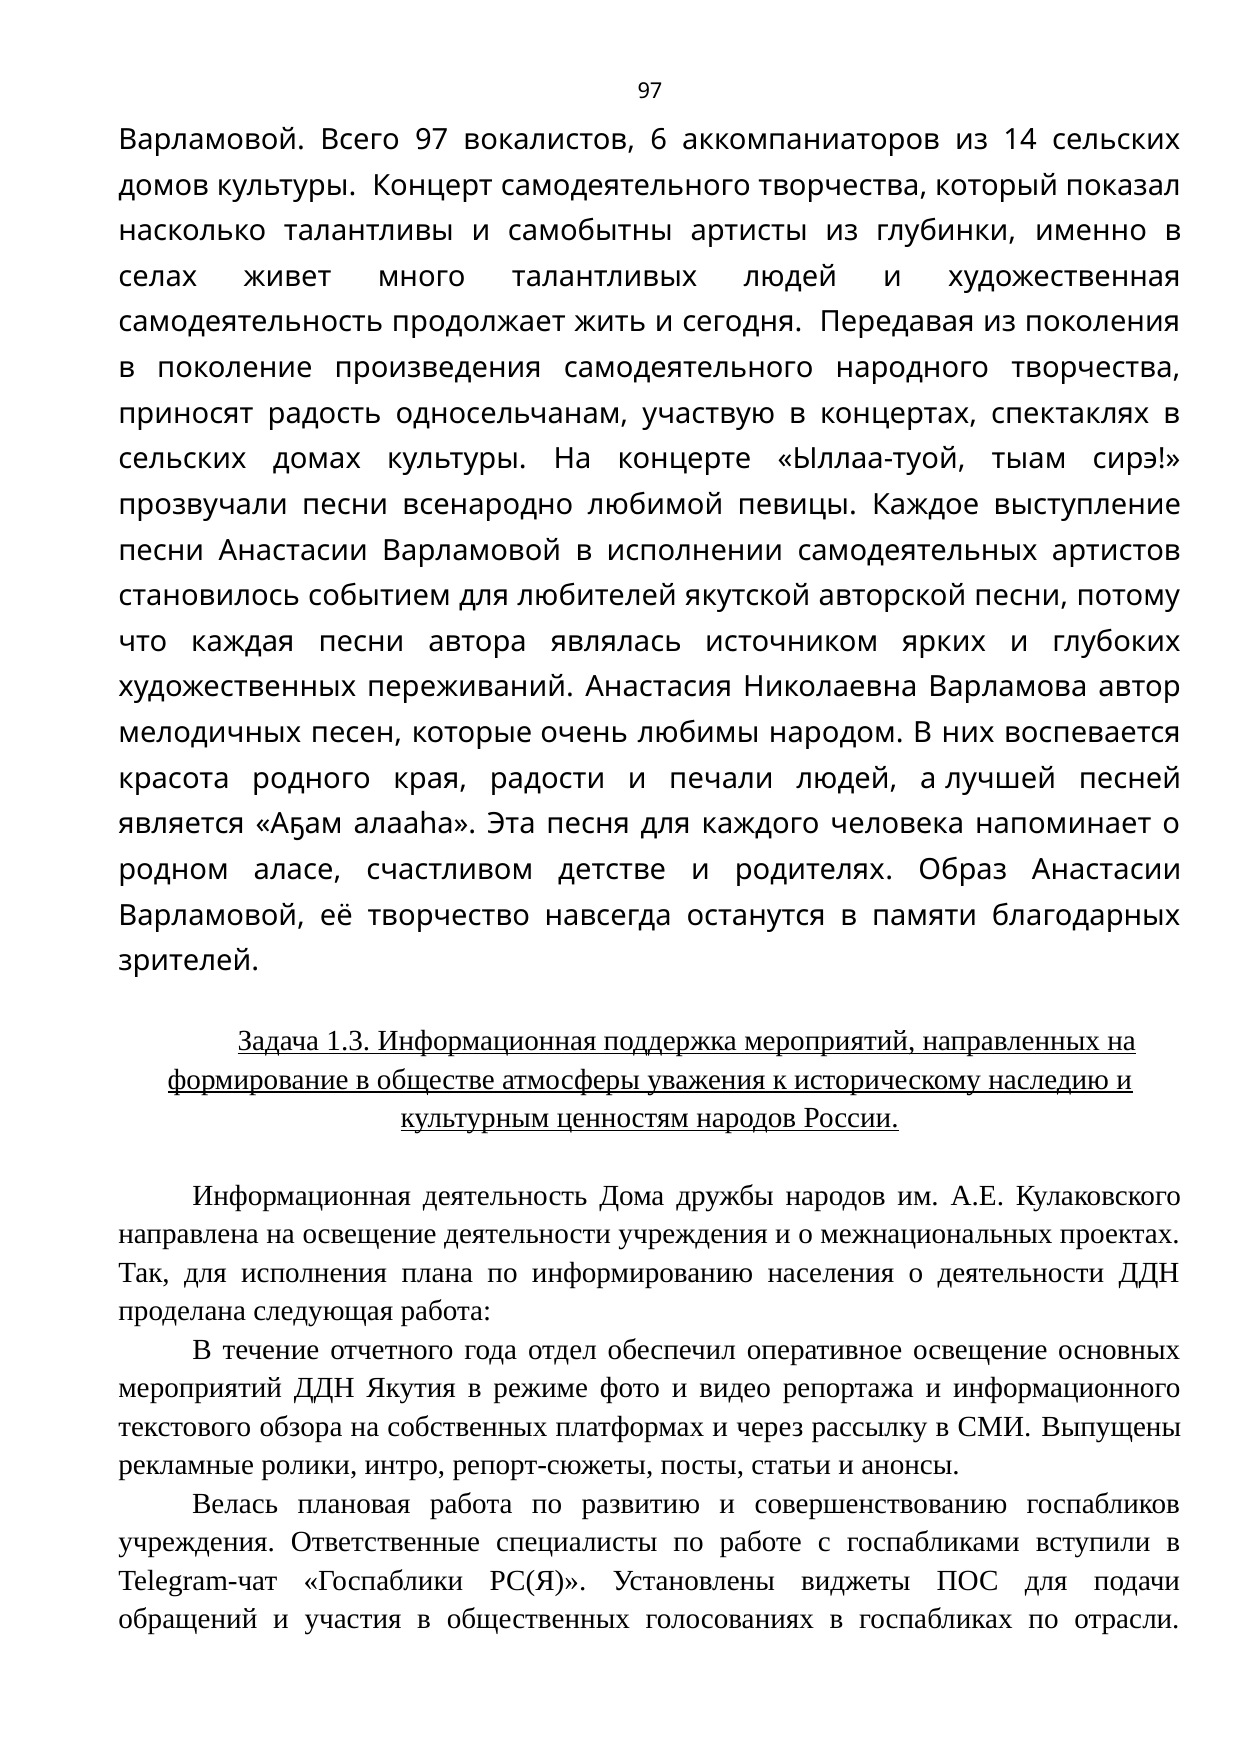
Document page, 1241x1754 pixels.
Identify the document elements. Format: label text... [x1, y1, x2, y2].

text Задача 1.3. Информационная поддержка мероприятий, направленных на формирование в обществе атмосферы уважения к историческому наследию и культурным ценностям народов России. [118, 1023, 1181, 1134]
text В течение отчетного года отдел обеспечил оперативное освещение основных мероприятий ДДН Якутия в режиме фото и видео репортажа и информационного текстового обзора на собственных платформах и через рассылку в СМИ. Выпущены рекламные ролики, интро, репорт-сюжеты, посты, статьи и анонсы. [118, 1332, 1181, 1481]
text Велась плановая работа по развитию и совершенствованию госпабликов учреждения. Ответственные специалисты по работе с госпабликами вступили в Telegram-чат «Госпаблики РС(Я)». Установлены виджеты ПОС для подачи обращений и участия в общественных голосованиях в госпабликах по отрасли. [118, 1486, 1181, 1635]
text Информационная деятельность Дома дружбы народов им. А.Е. Кулаковского направлена на освещение деятельности учреждения и о межнациональных проектах. Так, для исполнения плана по информированию населения о деятельности ДДН проделана следующая работа: [118, 1178, 1181, 1327]
text Варламовой. Всего 97 вокалистов, 6 аккомпаниаторов из 14 сельских домов культуры. Концерт самодеятельного творчества, который показал насколько талантливы и самобытны артисты из глубинки, именно в селах живет много талантливых людей и художественная самодеятельность продолжает жить и сегодня. Передавая из поколения в поколение произведения самодеятельного народного творчества, приносят радость односельчанам, участвую в концертах, спектаклях в сельских домах культуры. На концерте «Ыллаа-туой, тыам сирэ!» прозвучали песни всенародно любимой певицы. Каждое выступление песни Анастасии Варламовой в исполнении самодеятельных артистов становилось событием для любителей якутской авторской песни, потому что каждая песни автора являлась источником ярких и глубоких художественных переживаний. Анастасия Николаевна Варламова автор мелодичных песен, которые очень любимы народом. В них воспевается красота родного края, радости и печали людей, а лучшей песней является «Аҕам алааһа». Эта песня для каждого человека напоминает о родном аласе, счастливом детстве и родителях. Образ Анастасии Варламовой, её творчество навсегда останутся в памяти благодарных зрителей. [118, 118, 1181, 979]
